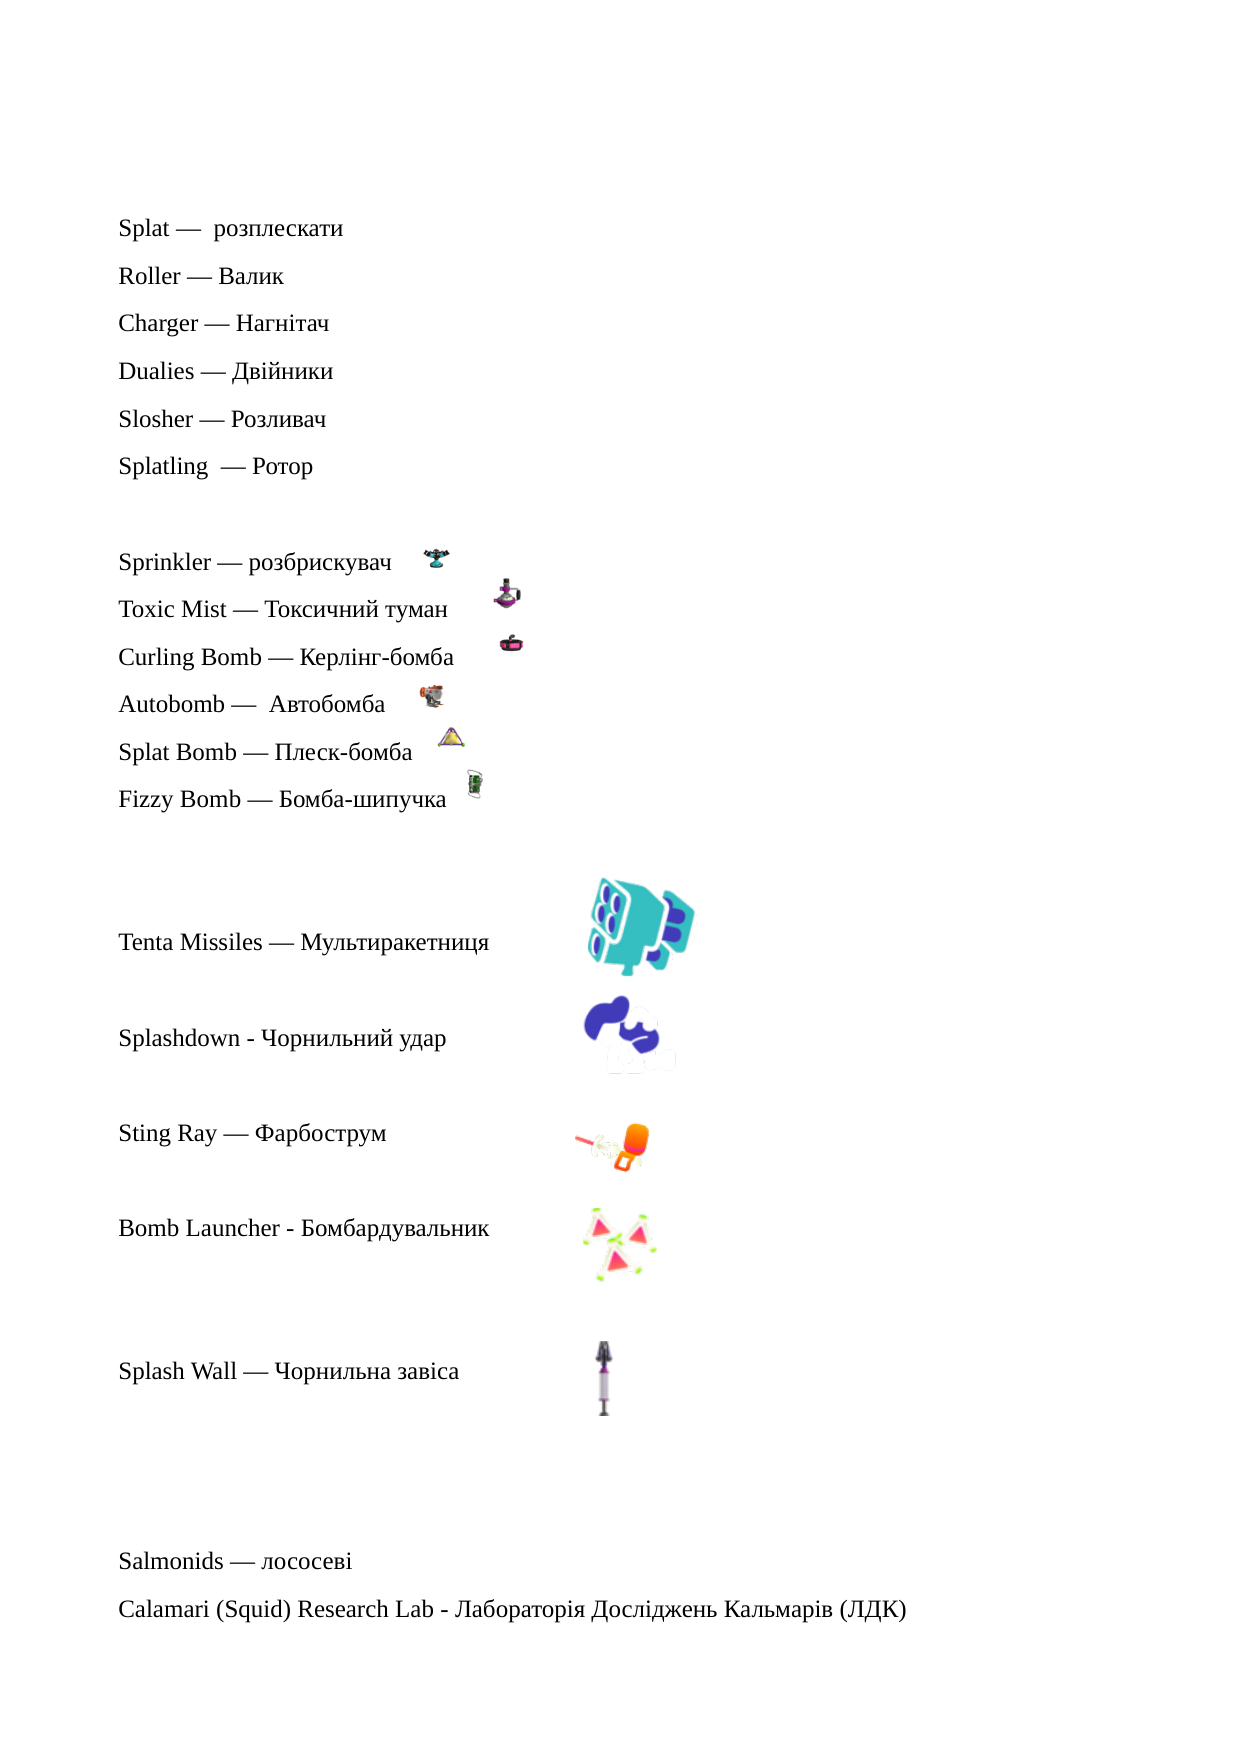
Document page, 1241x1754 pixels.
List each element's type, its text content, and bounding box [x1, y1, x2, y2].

text Tenta Missiles — Мультиракетниця [118, 927, 587, 956]
picture [577, 872, 698, 1088]
text Roller — Валик [118, 261, 1122, 290]
text [649, 1118, 1122, 1147]
text Fizzy Bomb — Бомба-шипучка [118, 784, 1122, 813]
text Splat Bomb — Плеск-бомба [118, 737, 1122, 766]
picture [411, 675, 473, 759]
text [642, 1356, 1122, 1384]
picture [486, 572, 527, 614]
picture [494, 626, 528, 659]
picture [567, 1341, 642, 1416]
text Curling Bomb — Керлінг-бомба [118, 642, 1122, 671]
text Dualies — Двійники [118, 356, 1122, 385]
text Charger — Нагнітач [118, 308, 1122, 337]
text Calamari (Squid) Research Lab - Лабораторія Досліджень Кальмарів (ЛДК) [118, 1594, 1122, 1623]
text [452, 689, 1122, 718]
text Splash Wall — Чорнильна завіса [118, 1356, 567, 1384]
text Sprinkler — розбрискувач [118, 547, 417, 575]
text [658, 1213, 1122, 1242]
text [698, 927, 1122, 956]
picture [417, 538, 456, 578]
picture [582, 1208, 658, 1283]
text Bomb Launcher - Бомбардувальник [118, 1213, 582, 1242]
text Autobomb — Автобомба [118, 689, 429, 718]
text [456, 547, 1122, 575]
text Splat — розплескати [118, 213, 1122, 242]
picture [456, 766, 493, 802]
text Sting Ray — Фарбострум [118, 1118, 574, 1147]
text Splatling — Ротор [118, 451, 1122, 480]
text Splashdown - Чорнильний удар [118, 1023, 577, 1051]
text Toxic Mist — Токсичний туман [118, 594, 1122, 623]
picture [574, 1110, 649, 1185]
text [683, 1023, 1122, 1051]
text Slosher — Розливач [118, 404, 1122, 432]
text Salmonids — лососеві [118, 1546, 1122, 1575]
